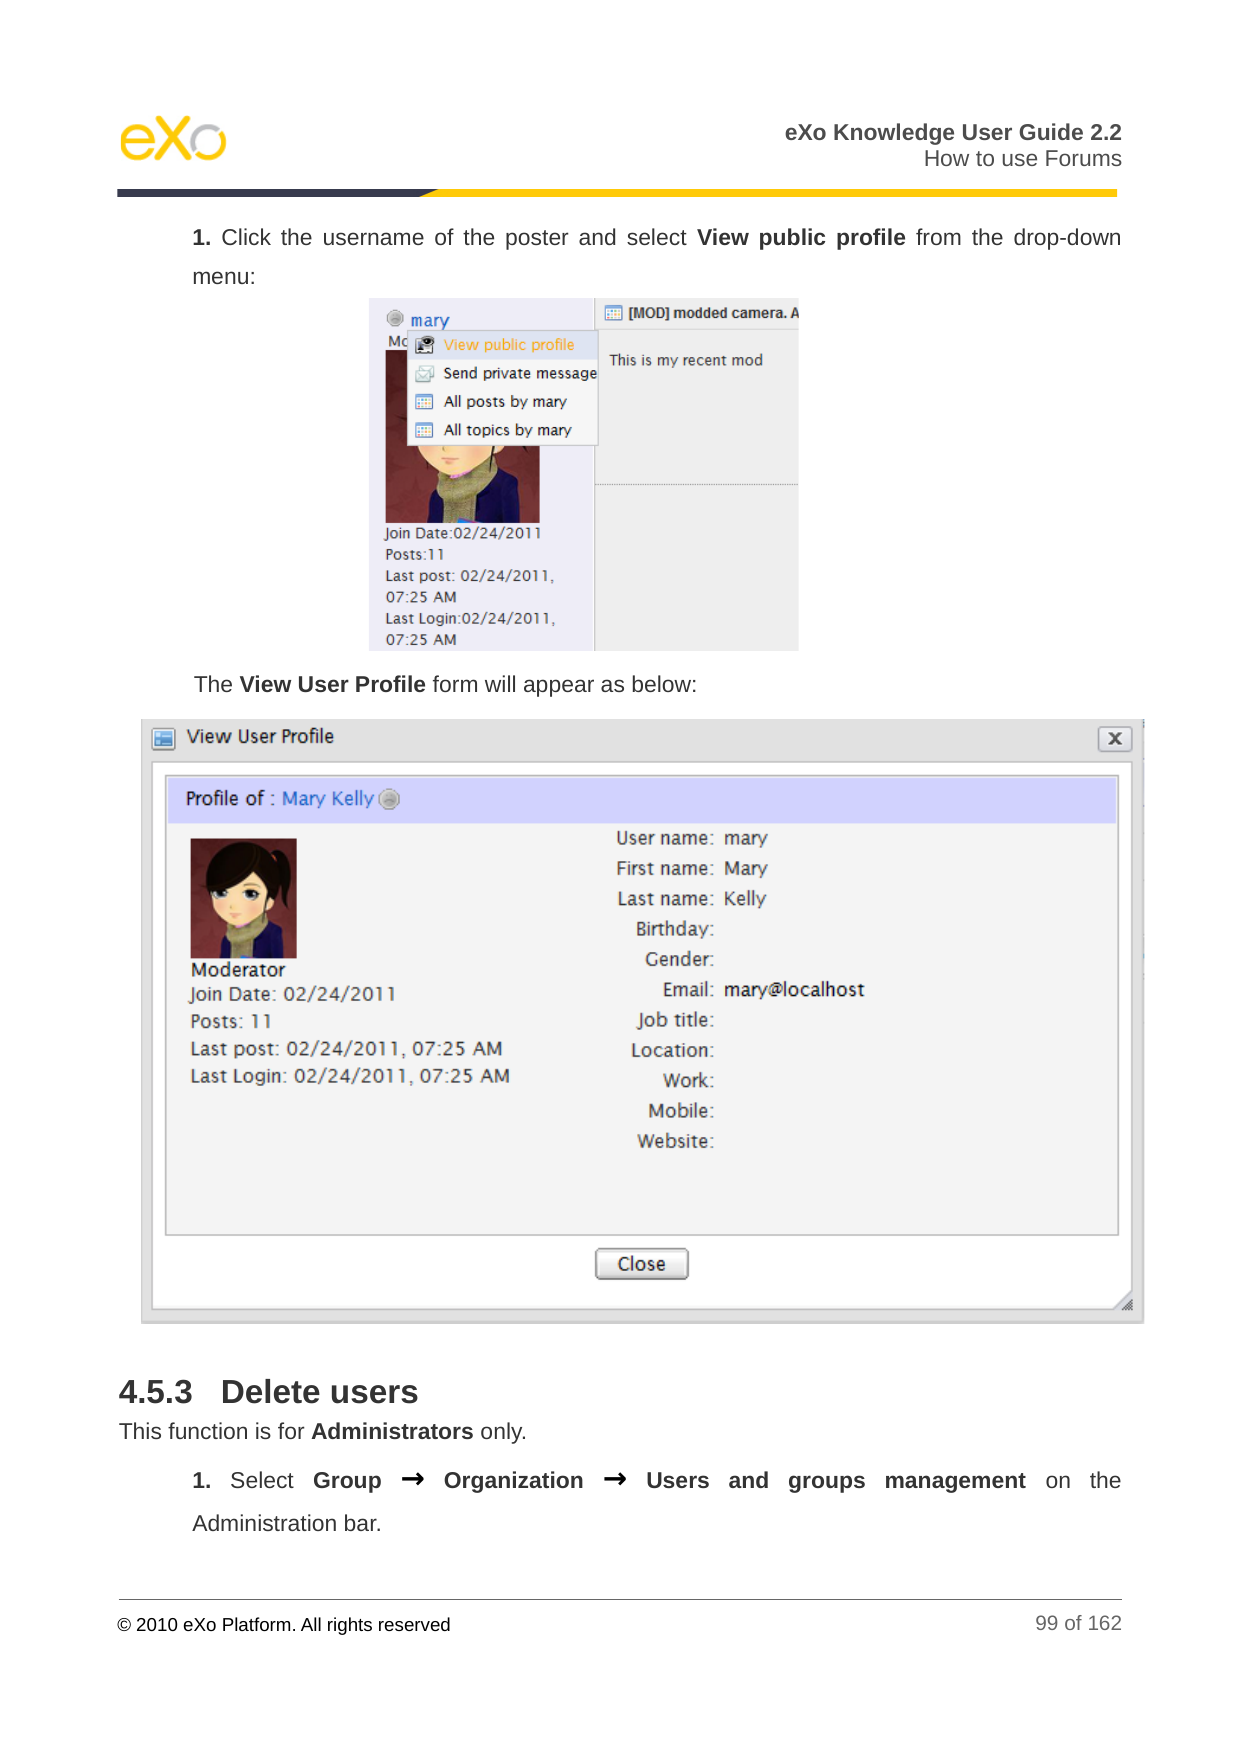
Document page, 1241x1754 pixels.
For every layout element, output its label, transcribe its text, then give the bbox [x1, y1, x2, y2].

picture [368, 298, 799, 651]
picture [141, 719, 1145, 1324]
list The View User Profile form will appear as below: [156, 651, 1122, 697]
text This function is for Administrators only. [118, 1418, 1122, 1444]
picture [117, 189, 1118, 197]
list 1. Click the username of the poster and select View public profile from the drop-down menu: [154, 223, 1122, 289]
subtitle Delete users [118, 1372, 1122, 1411]
text 1. Select Group → Organization → Users and groups management on the Administration bar. [192, 1458, 1122, 1537]
picture [120, 115, 227, 161]
